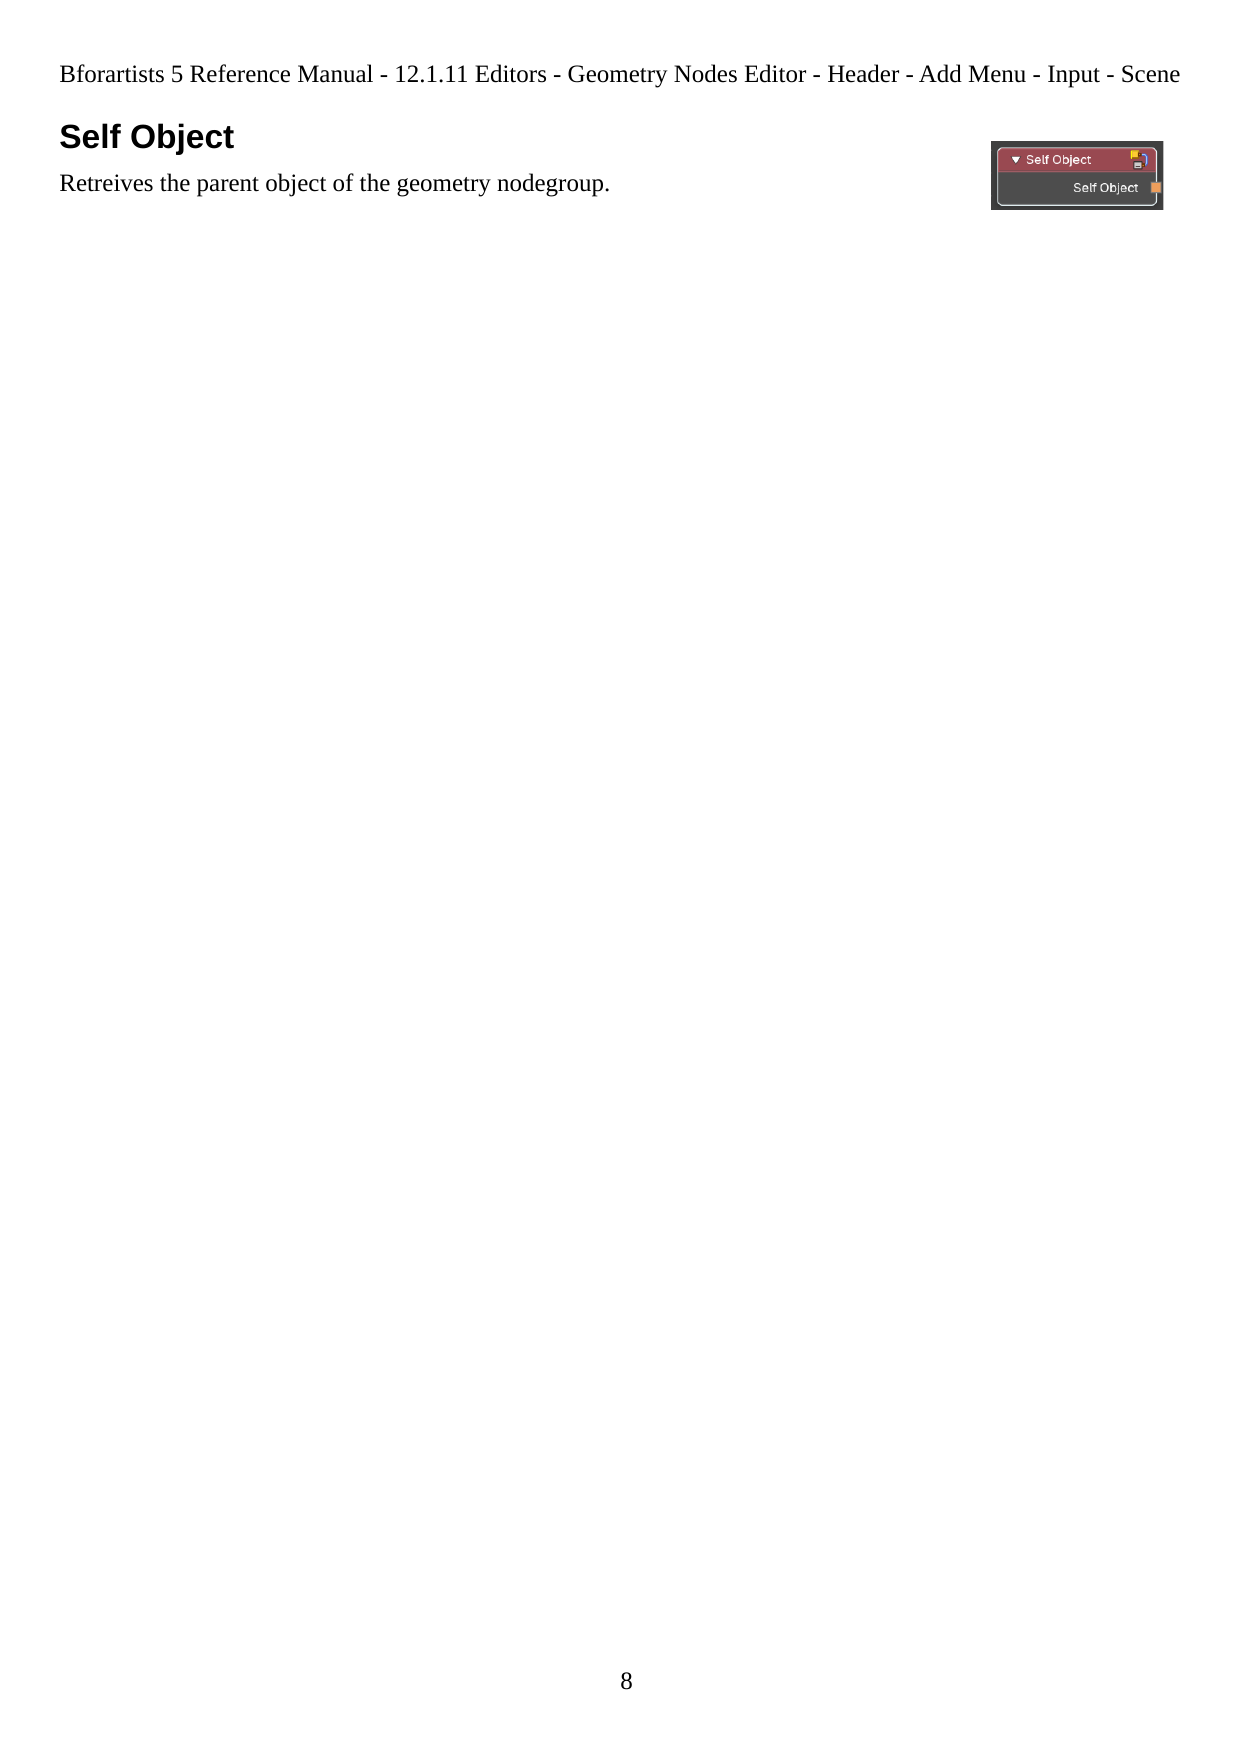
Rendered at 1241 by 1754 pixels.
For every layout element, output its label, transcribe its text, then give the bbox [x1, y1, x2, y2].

picture [991, 141, 1164, 210]
subtitle Self Object [59, 117, 1181, 156]
text Retreives the parent object of the geometry nodegroup. [59, 168, 991, 197]
